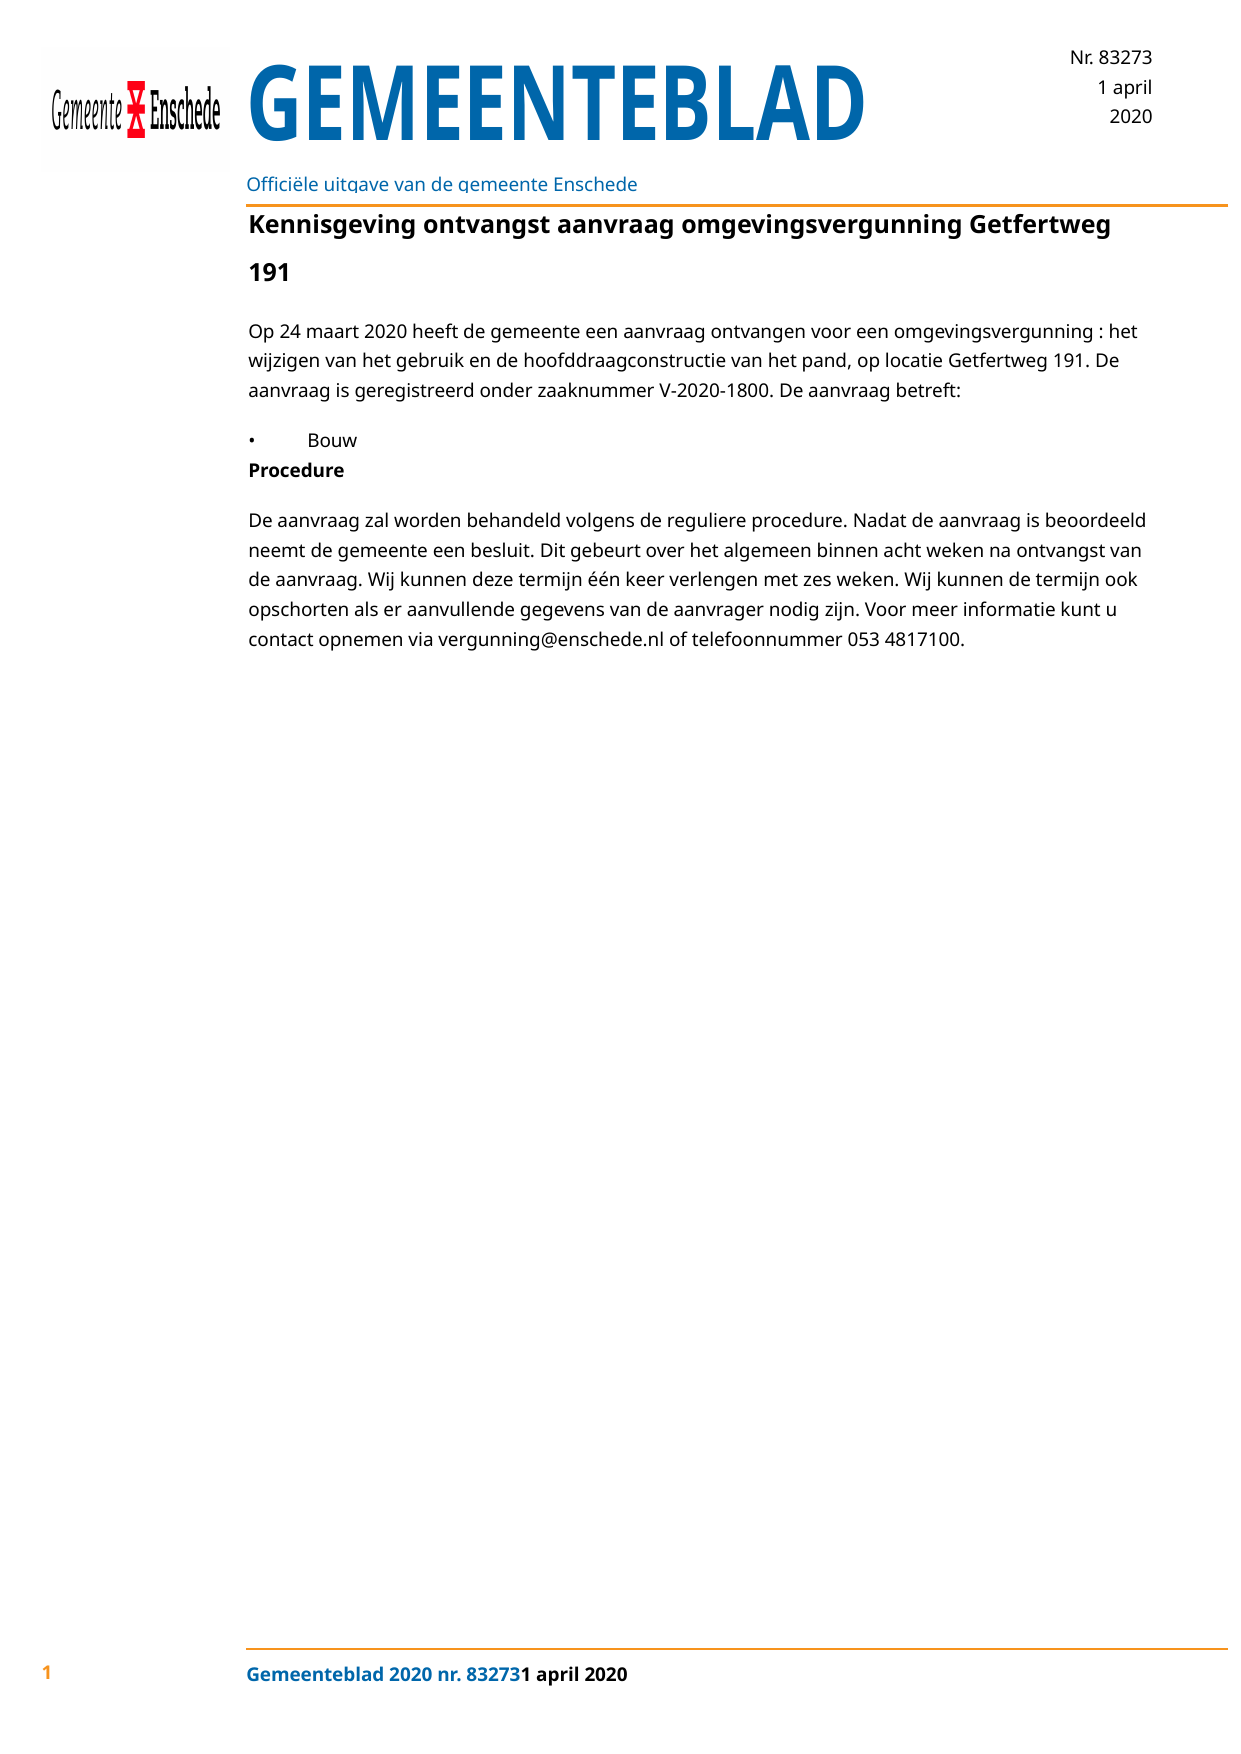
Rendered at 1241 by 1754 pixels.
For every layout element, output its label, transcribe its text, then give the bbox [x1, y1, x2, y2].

text Kennisgeving ontvangst aanvraag omgevingsvergunning Getfertweg 191 [248, 207, 1152, 288]
list Bouw [248, 427, 1152, 453]
text Procedure [248, 457, 1152, 483]
text De aanvraag zal worden behandeld volgens de reguliere procedure. Nadat de aanvraag is beoordeeld neemt de gemeente een besluit. Dit gebeurt over het algemeen binnen acht weken na ontvangst van de aanvraag. Wij kunnen deze termijn één keer verlengen met zes weken. Wij kunnen de termijn ook opschorten als er aanvullende gegevens van de aanvrager nodig zijn. Voor meer informatie kunt u contact opnemen via vergunning@enschede.nl of telefoonnummer 053 4817100. [248, 507, 1152, 652]
picture [41, 47, 231, 172]
text Op 24 maart 2020 heeft de gemeente een aanvraag ontvangen voor een omgevingsvergunning : het wijzigen van het gebruik en de hoofddraagconstructie van het pand, op locatie Getfertweg 191. De aanvraag is geregistreerd onder zaaknummer V-2020-1800. De aanvraag betreft: [248, 318, 1152, 403]
